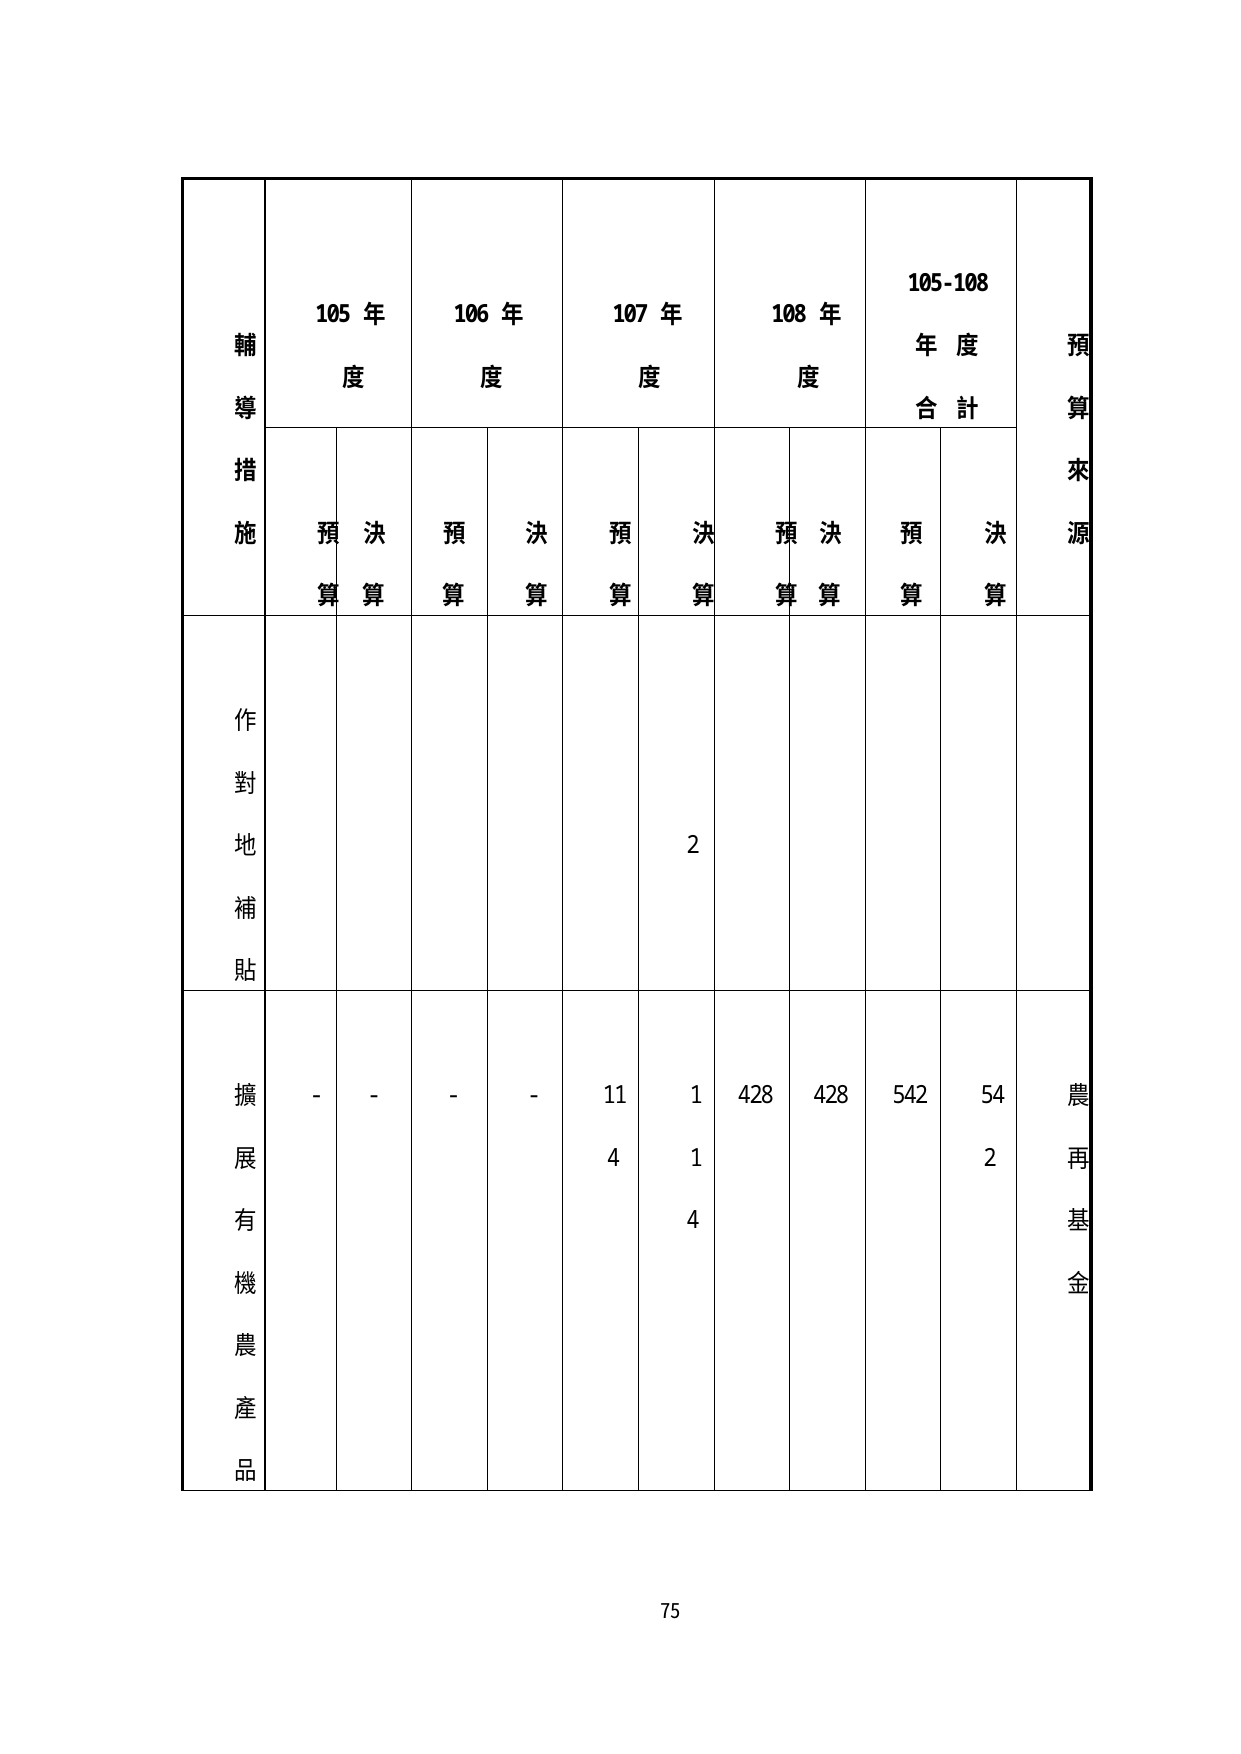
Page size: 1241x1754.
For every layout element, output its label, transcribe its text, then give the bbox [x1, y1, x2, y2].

table_cell 428 [790, 991, 865, 1490]
table_header 108年度 [715, 180, 865, 427]
table_cell 114 [563, 991, 638, 1490]
table_cell [790, 616, 865, 990]
table_cell 決算 [639, 428, 714, 615]
table_cell - [488, 991, 562, 1490]
table_cell 542 [866, 991, 940, 1490]
table_cell 決算 [941, 428, 1016, 615]
table_cell - [266, 991, 336, 1490]
table_cell - [337, 991, 411, 1490]
table_cell 114 [639, 991, 714, 1490]
table_cell [715, 616, 789, 990]
table_cell 農再基金 [1017, 991, 1089, 1490]
table_cell - [412, 991, 487, 1490]
table_cell [941, 616, 1016, 990]
table_cell 預算 [715, 428, 789, 615]
table_cell 預算 [563, 428, 638, 615]
table_cell [488, 616, 562, 990]
table_cell - [266, 616, 336, 990]
table_cell 2 [639, 616, 714, 990]
table_cell 預算 [866, 428, 940, 615]
table_header 105-108年度 合計 [866, 180, 1016, 427]
table_cell 預算 [266, 428, 336, 615]
table_cell [412, 616, 487, 990]
table_header 107年度 [563, 180, 714, 427]
table_cell 預算 [412, 428, 487, 615]
table_header 106年度 [412, 180, 562, 427]
table_cell 428 [715, 991, 789, 1490]
table_header 105年度 [266, 180, 411, 427]
table_cell 決算 [790, 428, 865, 615]
table_cell 作對地補貼 [184, 616, 264, 990]
table_cell 擴展有機農產品 [184, 991, 264, 1490]
table_cell - [337, 616, 411, 990]
table_cell 決算 [488, 428, 562, 615]
table_header 輔導措施 [184, 180, 264, 615]
table_cell 決算 [337, 428, 411, 615]
table_cell 542 [941, 991, 1016, 1490]
table_header 預算來源 [1017, 180, 1089, 615]
table_cell [563, 616, 638, 990]
table_cell [1017, 616, 1089, 990]
table_cell [866, 616, 940, 990]
